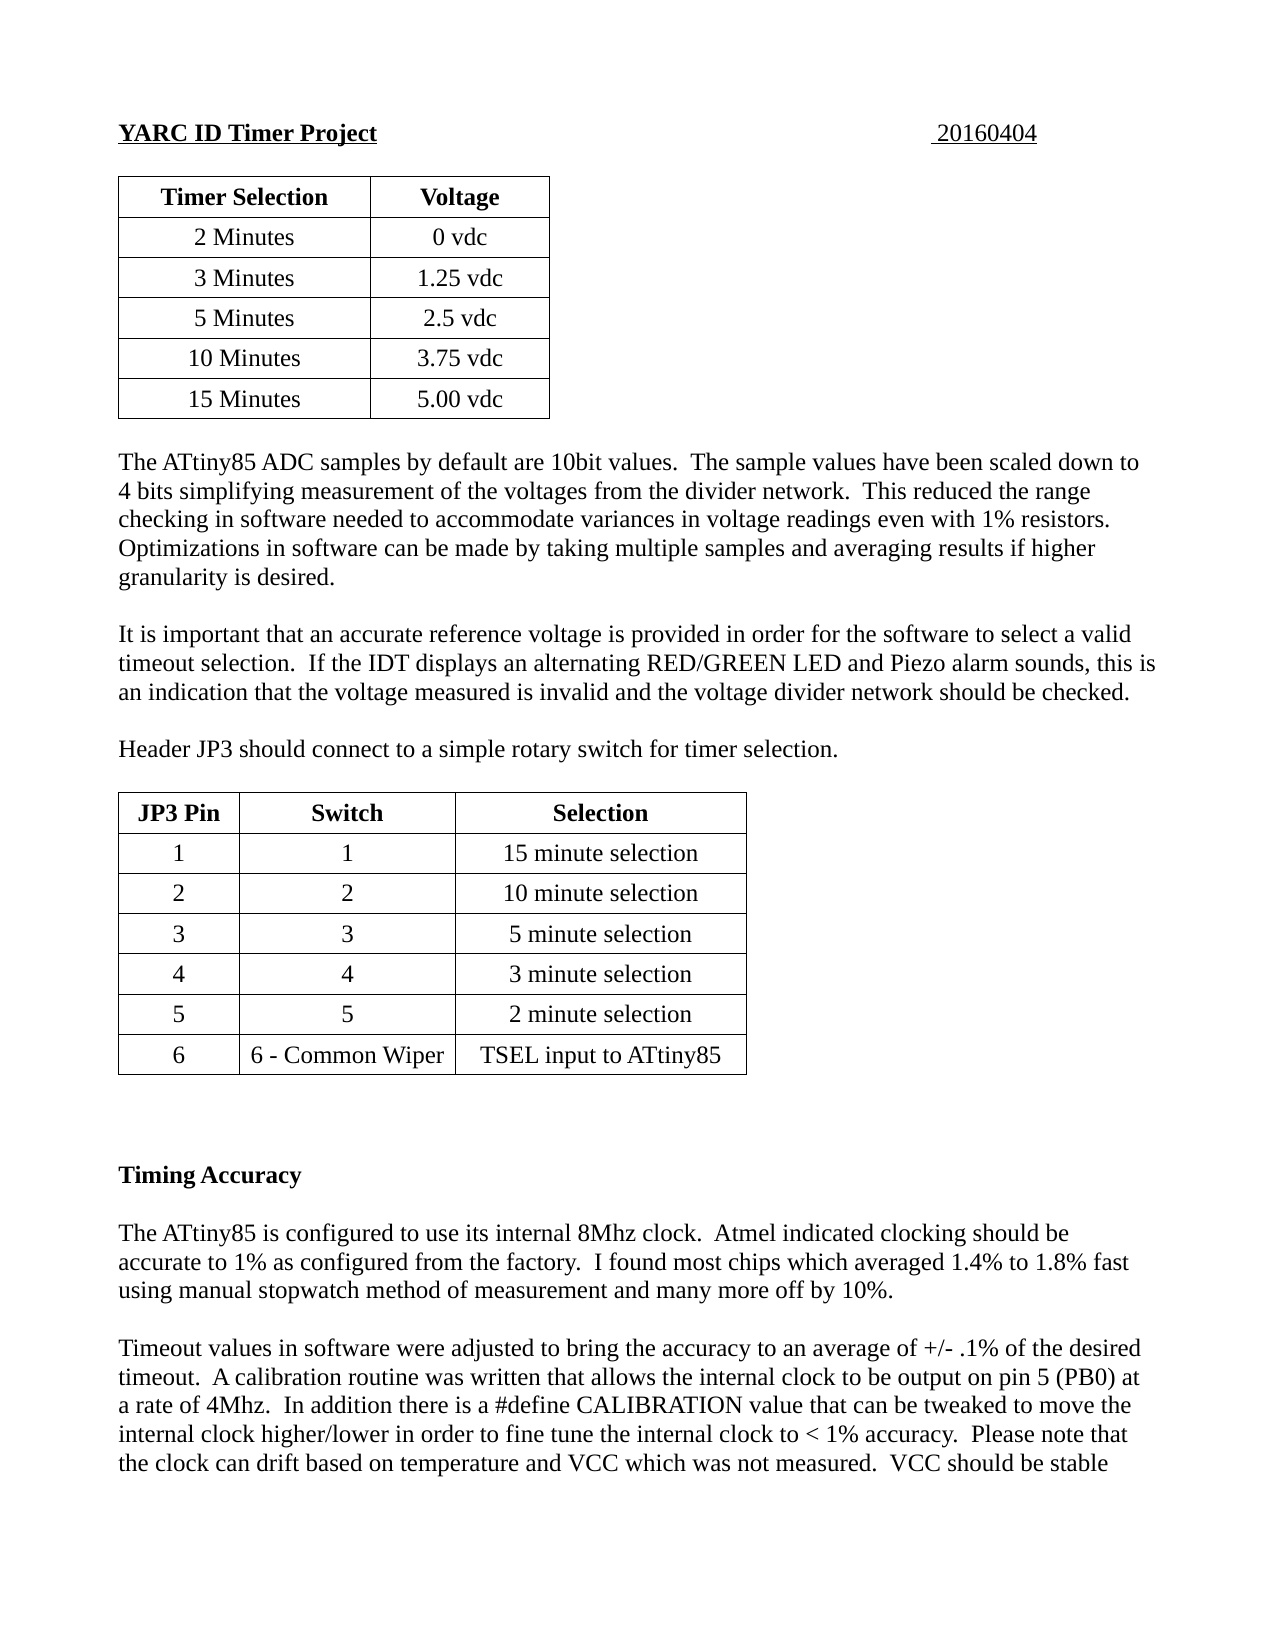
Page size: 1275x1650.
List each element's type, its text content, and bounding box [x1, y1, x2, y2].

table_header Voltage [371, 177, 549, 217]
table_cell 4 [119, 954, 239, 994]
table_cell 6 [119, 1035, 239, 1074]
table_cell 2 [119, 874, 239, 913]
table_cell 2 Minutes [119, 218, 370, 257]
text It is important that an accurate reference voltage is provided in order for the software to select a valid timeout selection. If the IDT displays an alternating RED/GREEN LED and Piezo alarm sounds, this is an indication that the voltage measured is invalid and the voltage divider network should be checked. [118, 619, 1157, 706]
table_cell 0 vdc [371, 218, 549, 257]
table_cell 10 Minutes [119, 339, 370, 378]
text The ATtiny85 ADC samples by default are 10bit values. The sample values have been scaled down to 4 bits simplifying measurement of the voltages from the divider network. This reduced the range checking in software needed to accommodate variances in voltage readings even with 1% resistors. Optimizations in software can be made by taking multiple samples and averaging results if higher granularity is desired. [118, 447, 1157, 591]
table_cell 1.25 vdc [371, 258, 549, 297]
table_header Switch [240, 793, 455, 832]
table_cell 2.5 vdc [371, 298, 549, 338]
text The ATtiny85 is configured to use its internal 8Mhz clock. Atmel indicated clocking should be accurate to 1% as configured from the factory. I found most chips which averaged 1.4% to 1.8% fast using manual stopwatch method of measurement and many more off by 10%. [118, 1218, 1157, 1304]
table_cell 15 Minutes [119, 379, 370, 418]
text Header JP3 should connect to a simple rotary switch for timer selection. [118, 734, 1157, 763]
table_cell 1 [240, 834, 455, 873]
table_cell 5.00 vdc [371, 379, 549, 418]
table_cell 3 minute selection [456, 954, 746, 994]
table_header Timer Selection [119, 177, 370, 217]
table_cell 4 [240, 954, 455, 994]
table_header JP3 Pin [119, 793, 239, 832]
table_header Selection [456, 793, 746, 832]
table_cell 3 [240, 914, 455, 953]
table_cell 2 minute selection [456, 995, 746, 1034]
table_cell TSEL input to ATtiny85 [456, 1035, 746, 1074]
table_cell 3.75 vdc [371, 339, 549, 378]
table_cell 6 - Common Wiper [240, 1035, 455, 1074]
text Timeout values in software were adjusted to bring the accuracy to an average of +/- .1% of the desired timeout. A calibration routine was written that allows the internal clock to be output on pin 5 (PB0) at a rate of 4Mhz. In addition there is a #define CALIBRATION value that can be tweaked to move the internal clock higher/lower in order to fine tune the internal clock to < 1% accuracy. Please note that the clock can drift based on temperature and VCC which was not measured. VCC should be stable [118, 1333, 1157, 1477]
table_cell 5 minute selection [456, 914, 746, 953]
table_cell 10 minute selection [456, 874, 746, 913]
text Timing Accuracy [118, 1161, 1157, 1189]
table_cell 2 [240, 874, 455, 913]
table_cell 5 [240, 995, 455, 1034]
table_cell 3 [119, 914, 239, 953]
table_cell 1 [119, 834, 239, 873]
table_cell 5 [119, 995, 239, 1034]
table_cell 15 minute selection [456, 834, 746, 873]
table_cell 3 Minutes [119, 258, 370, 297]
table_cell 5 Minutes [119, 298, 370, 338]
